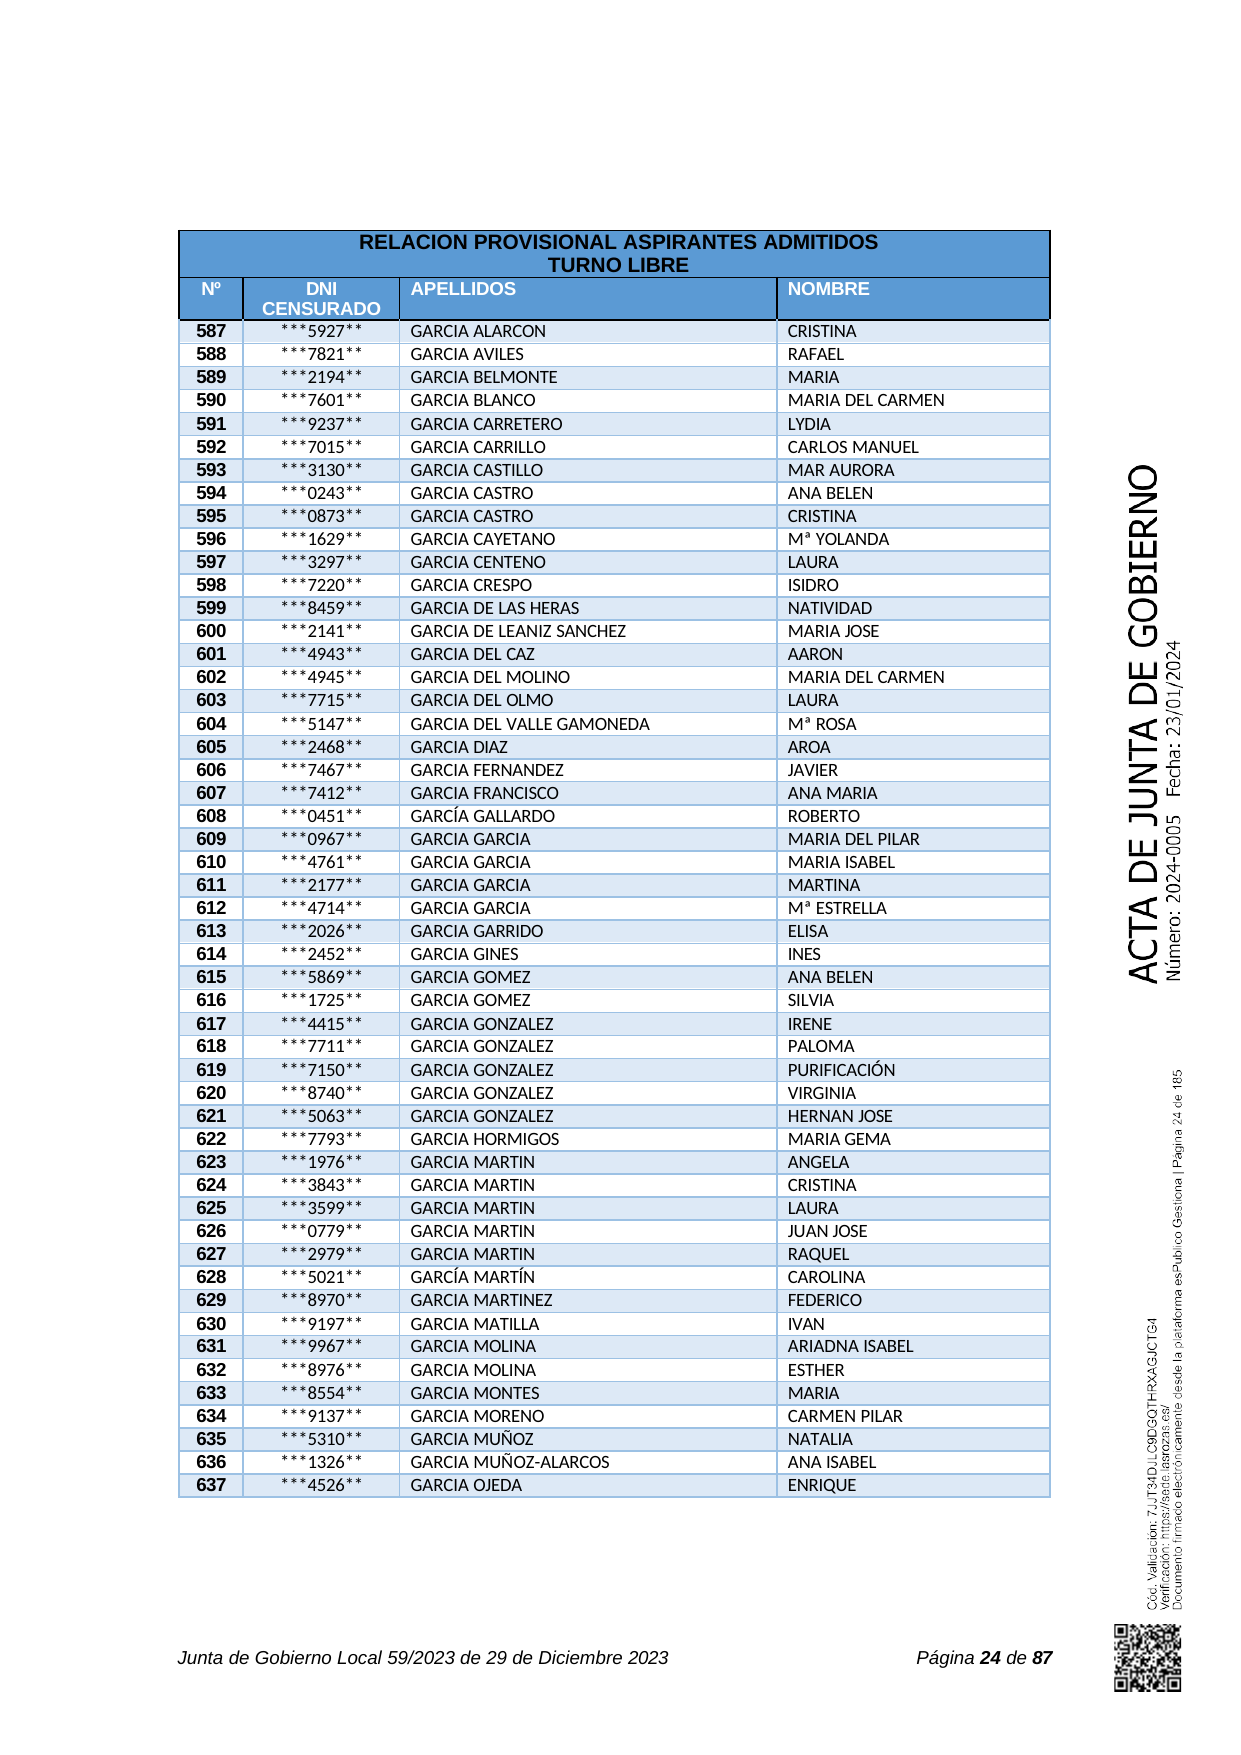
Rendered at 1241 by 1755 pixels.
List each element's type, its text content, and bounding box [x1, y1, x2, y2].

table_cell GARCIA GOMEZ [400, 967, 776, 988]
table_cell 600 [180, 621, 242, 642]
table_cell INES [778, 944, 1049, 965]
table_cell ***1725** [244, 990, 399, 1012]
table_cell GARCIA MORENO [400, 1406, 776, 1427]
table_cell 632 [180, 1359, 242, 1381]
table_cell GARCIA DEL MOLINO [400, 667, 776, 688]
table_cell ***7150** [244, 1059, 399, 1081]
table_cell 590 [180, 390, 242, 412]
table_cell GARCIA DIAZ [400, 736, 776, 758]
table_cell GARCIA FRANCISCO [400, 782, 776, 804]
table_cell GARCIA CASTRO [400, 506, 776, 527]
table_cell 594 [180, 483, 242, 504]
table_cell GARCIA BLANCO [400, 390, 776, 412]
table_cell 587 [180, 321, 242, 342]
table_cell MAR AURORA [778, 460, 1049, 481]
table_cell CARLOS MANUEL [778, 436, 1049, 458]
table_cell 607 [180, 782, 242, 804]
table_cell 606 [180, 760, 242, 781]
table_cell 618 [180, 1036, 242, 1058]
table_cell GARCIA OJEDA [400, 1475, 776, 1496]
table_cell 613 [180, 921, 242, 942]
table_cell GARCIA CAYETANO [400, 529, 776, 550]
table_header RELACION PROVISIONAL ASPIRANTES ADMITIDOS TURNO LIBRE [180, 231, 1049, 277]
table_cell 631 [180, 1336, 242, 1358]
table_cell GARCIA GONZALEZ [400, 1059, 776, 1081]
table_cell 596 [180, 529, 242, 550]
table_cell 591 [180, 413, 242, 435]
table_cell RAQUEL [778, 1244, 1049, 1265]
table_cell GARCIA CARRILLO [400, 436, 776, 458]
table_cell 637 [180, 1475, 242, 1496]
table_cell ANA MARIA [778, 782, 1049, 804]
table_cell 624 [180, 1175, 242, 1196]
table_cell ***0451** [244, 806, 399, 827]
table_cell ANA BELEN [778, 967, 1049, 988]
table_cell ***3599** [244, 1198, 399, 1219]
table_cell HERNAN JOSE [778, 1106, 1049, 1127]
table_cell ***3130** [244, 460, 399, 481]
table_cell 623 [180, 1152, 242, 1173]
table_cell ANGELA [778, 1152, 1049, 1173]
table_cell ***1326** [244, 1452, 399, 1473]
table_cell 605 [180, 736, 242, 758]
table_cell GARCIA AVILES [400, 344, 776, 366]
table_cell ***7601** [244, 390, 399, 412]
table_cell GARCIA DEL OLMO [400, 690, 776, 712]
table_cell GARCIA GONZALEZ [400, 1013, 776, 1035]
table_cell 599 [180, 598, 242, 619]
table_cell GARCIA MONTES [400, 1382, 776, 1404]
table_cell ***5927** [244, 321, 399, 342]
table_cell CARMEN PILAR [778, 1406, 1049, 1427]
table_cell APELLIDOS [400, 278, 776, 319]
table_cell ***2141** [244, 621, 399, 642]
table_cell AARON [778, 644, 1049, 666]
table_cell ***7220** [244, 575, 399, 596]
table_cell ESTHER [778, 1359, 1049, 1381]
table_cell ***5147** [244, 713, 399, 735]
table_cell ***5869** [244, 967, 399, 988]
table_cell 626 [180, 1221, 242, 1242]
table_cell 597 [180, 552, 242, 573]
table_cell JUAN JOSE [778, 1221, 1049, 1242]
table_cell GARCIA DEL VALLE GAMONEDA [400, 713, 776, 735]
table_cell 598 [180, 575, 242, 596]
table_cell GARCIA MUÑOZ-ALARCOS [400, 1452, 776, 1473]
table_cell GARCIA CASTRO [400, 483, 776, 504]
table_cell ISIDRO [778, 575, 1049, 596]
table_cell GARCÍA MARTÍN [400, 1267, 776, 1288]
table_cell GARCIA CENTENO [400, 552, 776, 573]
table_cell 608 [180, 806, 242, 827]
table_cell ARIADNA ISABEL [778, 1336, 1049, 1358]
table_cell ***5021** [244, 1267, 399, 1288]
table_cell ***4943** [244, 644, 399, 666]
table_cell ***5310** [244, 1429, 399, 1450]
table_cell 592 [180, 436, 242, 458]
table_cell ***4526** [244, 1475, 399, 1496]
table_cell ***7412** [244, 782, 399, 804]
table_cell GARCIA FERNANDEZ [400, 760, 776, 781]
table_cell PALOMA [778, 1036, 1049, 1058]
table_cell ***5063** [244, 1106, 399, 1127]
table_cell 588 [180, 344, 242, 366]
table_cell 619 [180, 1059, 242, 1081]
table_cell GARCIA BELMONTE [400, 367, 776, 389]
table_cell GARCIA GARRIDO [400, 921, 776, 942]
table_cell ANA ISABEL [778, 1452, 1049, 1473]
table_cell ***9137** [244, 1406, 399, 1427]
table_cell 629 [180, 1290, 242, 1312]
table_cell MARIA [778, 1382, 1049, 1404]
table_cell SILVIA [778, 990, 1049, 1012]
table_cell 601 [180, 644, 242, 666]
table_cell 627 [180, 1244, 242, 1265]
table_cell GARCIA MUÑOZ [400, 1429, 776, 1450]
table_cell ***4761** [244, 852, 399, 873]
table_cell GARCÍA GALLARDO [400, 806, 776, 827]
table_cell ***7467** [244, 760, 399, 781]
table_cell GARCIA GOMEZ [400, 990, 776, 1012]
table_cell JAVIER [778, 760, 1049, 781]
table_cell GARCIA ALARCON [400, 321, 776, 342]
table_cell ***9967** [244, 1336, 399, 1358]
table_cell LAURA [778, 690, 1049, 712]
table_cell ***2468** [244, 736, 399, 758]
table_cell ***8970** [244, 1290, 399, 1312]
table_cell ***3297** [244, 552, 399, 573]
table_cell MARIA ISABEL [778, 852, 1049, 873]
table_cell 610 [180, 852, 242, 873]
table_cell Mª ESTRELLA [778, 898, 1049, 919]
table_cell GARCIA MARTIN [400, 1221, 776, 1242]
table_cell 633 [180, 1382, 242, 1404]
table_cell 603 [180, 690, 242, 712]
table_cell ROBERTO [778, 806, 1049, 827]
table_cell LAURA [778, 552, 1049, 573]
table_cell MARIA [778, 367, 1049, 389]
table_cell GARCIA GONZALEZ [400, 1036, 776, 1058]
table_cell 616 [180, 990, 242, 1012]
table_cell MARTINA [778, 875, 1049, 896]
table_cell ***0967** [244, 829, 399, 850]
table_cell Nº [180, 278, 242, 319]
table_cell FEDERICO [778, 1290, 1049, 1312]
table_cell MARIA DEL PILAR [778, 829, 1049, 850]
table_cell IRENE [778, 1013, 1049, 1035]
table_cell GARCIA GARCIA [400, 875, 776, 896]
table_cell GARCIA MATILLA [400, 1313, 776, 1335]
table_cell 612 [180, 898, 242, 919]
table_cell NOMBRE [778, 278, 1049, 319]
table_cell ENRIQUE [778, 1475, 1049, 1496]
table_cell ***4415** [244, 1013, 399, 1035]
table_cell DNI CENSURADO [244, 278, 399, 319]
table_cell GARCIA MARTINEZ [400, 1290, 776, 1312]
table_cell GARCIA MOLINA [400, 1359, 776, 1381]
table_cell GARCIA DE LAS HERAS [400, 598, 776, 619]
table_cell 630 [180, 1313, 242, 1335]
table_cell 635 [180, 1429, 242, 1450]
table_cell GARCIA DE LEANIZ SANCHEZ [400, 621, 776, 642]
table_cell AROA [778, 736, 1049, 758]
table_cell ***0779** [244, 1221, 399, 1242]
table_cell GARCIA GARCIA [400, 829, 776, 850]
table_cell ***7015** [244, 436, 399, 458]
table_cell Mª ROSA [778, 713, 1049, 735]
table_cell ***0243** [244, 483, 399, 504]
table_cell ***9237** [244, 413, 399, 435]
table_cell MARIA JOSE [778, 621, 1049, 642]
table_cell 622 [180, 1129, 242, 1150]
table_cell ANA BELEN [778, 483, 1049, 504]
table_cell 617 [180, 1013, 242, 1035]
table_cell GARCIA CRESPO [400, 575, 776, 596]
table_cell GARCIA DEL CAZ [400, 644, 776, 666]
table_cell 636 [180, 1452, 242, 1473]
table_cell GARCIA MARTIN [400, 1198, 776, 1219]
table_cell ***7711** [244, 1036, 399, 1058]
table_cell 621 [180, 1106, 242, 1127]
table_cell 634 [180, 1406, 242, 1427]
table_cell IVAN [778, 1313, 1049, 1335]
table_cell ***2452** [244, 944, 399, 965]
table_cell CRISTINA [778, 321, 1049, 342]
table_cell 604 [180, 713, 242, 735]
table_cell CAROLINA [778, 1267, 1049, 1288]
table_cell MARIA GEMA [778, 1129, 1049, 1150]
table_cell ***4714** [244, 898, 399, 919]
table_cell MARIA DEL CARMEN [778, 667, 1049, 688]
table_cell ***4945** [244, 667, 399, 688]
table_cell NATALIA [778, 1429, 1049, 1450]
table_cell MARIA DEL CARMEN [778, 390, 1049, 412]
table_cell ***9197** [244, 1313, 399, 1335]
table_cell 611 [180, 875, 242, 896]
table_cell ***8459** [244, 598, 399, 619]
table_cell GARCIA CARRETERO [400, 413, 776, 435]
table_cell GARCIA MARTIN [400, 1244, 776, 1265]
table_cell Mª YOLANDA [778, 529, 1049, 550]
table_cell ***8554** [244, 1382, 399, 1404]
table_cell PURIFICACIÓN [778, 1059, 1049, 1081]
table_cell GARCIA GARCIA [400, 852, 776, 873]
table_cell ***2026** [244, 921, 399, 942]
table_cell 625 [180, 1198, 242, 1219]
table_cell GARCIA MARTIN [400, 1175, 776, 1196]
table_cell ***3843** [244, 1175, 399, 1196]
table_cell VIRGINIA [778, 1082, 1049, 1104]
table_cell ***7793** [244, 1129, 399, 1150]
table_cell ***7821** [244, 344, 399, 366]
table_cell ***2979** [244, 1244, 399, 1265]
table_cell ***0873** [244, 506, 399, 527]
table_cell ***7715** [244, 690, 399, 712]
table_cell ***8976** [244, 1359, 399, 1381]
table_cell 620 [180, 1082, 242, 1104]
table_cell ***1976** [244, 1152, 399, 1173]
table_cell 609 [180, 829, 242, 850]
table_cell CRISTINA [778, 1175, 1049, 1196]
table_cell ***1629** [244, 529, 399, 550]
table_cell GARCIA GONZALEZ [400, 1082, 776, 1104]
table_cell GARCIA MARTIN [400, 1152, 776, 1173]
table_cell 614 [180, 944, 242, 965]
table_cell ***2194** [244, 367, 399, 389]
table_cell LAURA [778, 1198, 1049, 1219]
table_cell GARCIA GARCIA [400, 898, 776, 919]
table_cell 593 [180, 460, 242, 481]
table_cell 615 [180, 967, 242, 988]
table_cell ELISA [778, 921, 1049, 942]
table_cell CRISTINA [778, 506, 1049, 527]
table_cell 602 [180, 667, 242, 688]
table_cell 628 [180, 1267, 242, 1288]
table_cell LYDIA [778, 413, 1049, 435]
table_cell GARCIA GINES [400, 944, 776, 965]
table_cell ***2177** [244, 875, 399, 896]
table_cell GARCIA GONZALEZ [400, 1106, 776, 1127]
table_cell GARCIA HORMIGOS [400, 1129, 776, 1150]
table_cell NATIVIDAD [778, 598, 1049, 619]
table_cell ***8740** [244, 1082, 399, 1104]
table_cell 589 [180, 367, 242, 389]
table_cell RAFAEL [778, 344, 1049, 366]
table_cell GARCIA MOLINA [400, 1336, 776, 1358]
table_cell GARCIA CASTILLO [400, 460, 776, 481]
table_cell 595 [180, 506, 242, 527]
